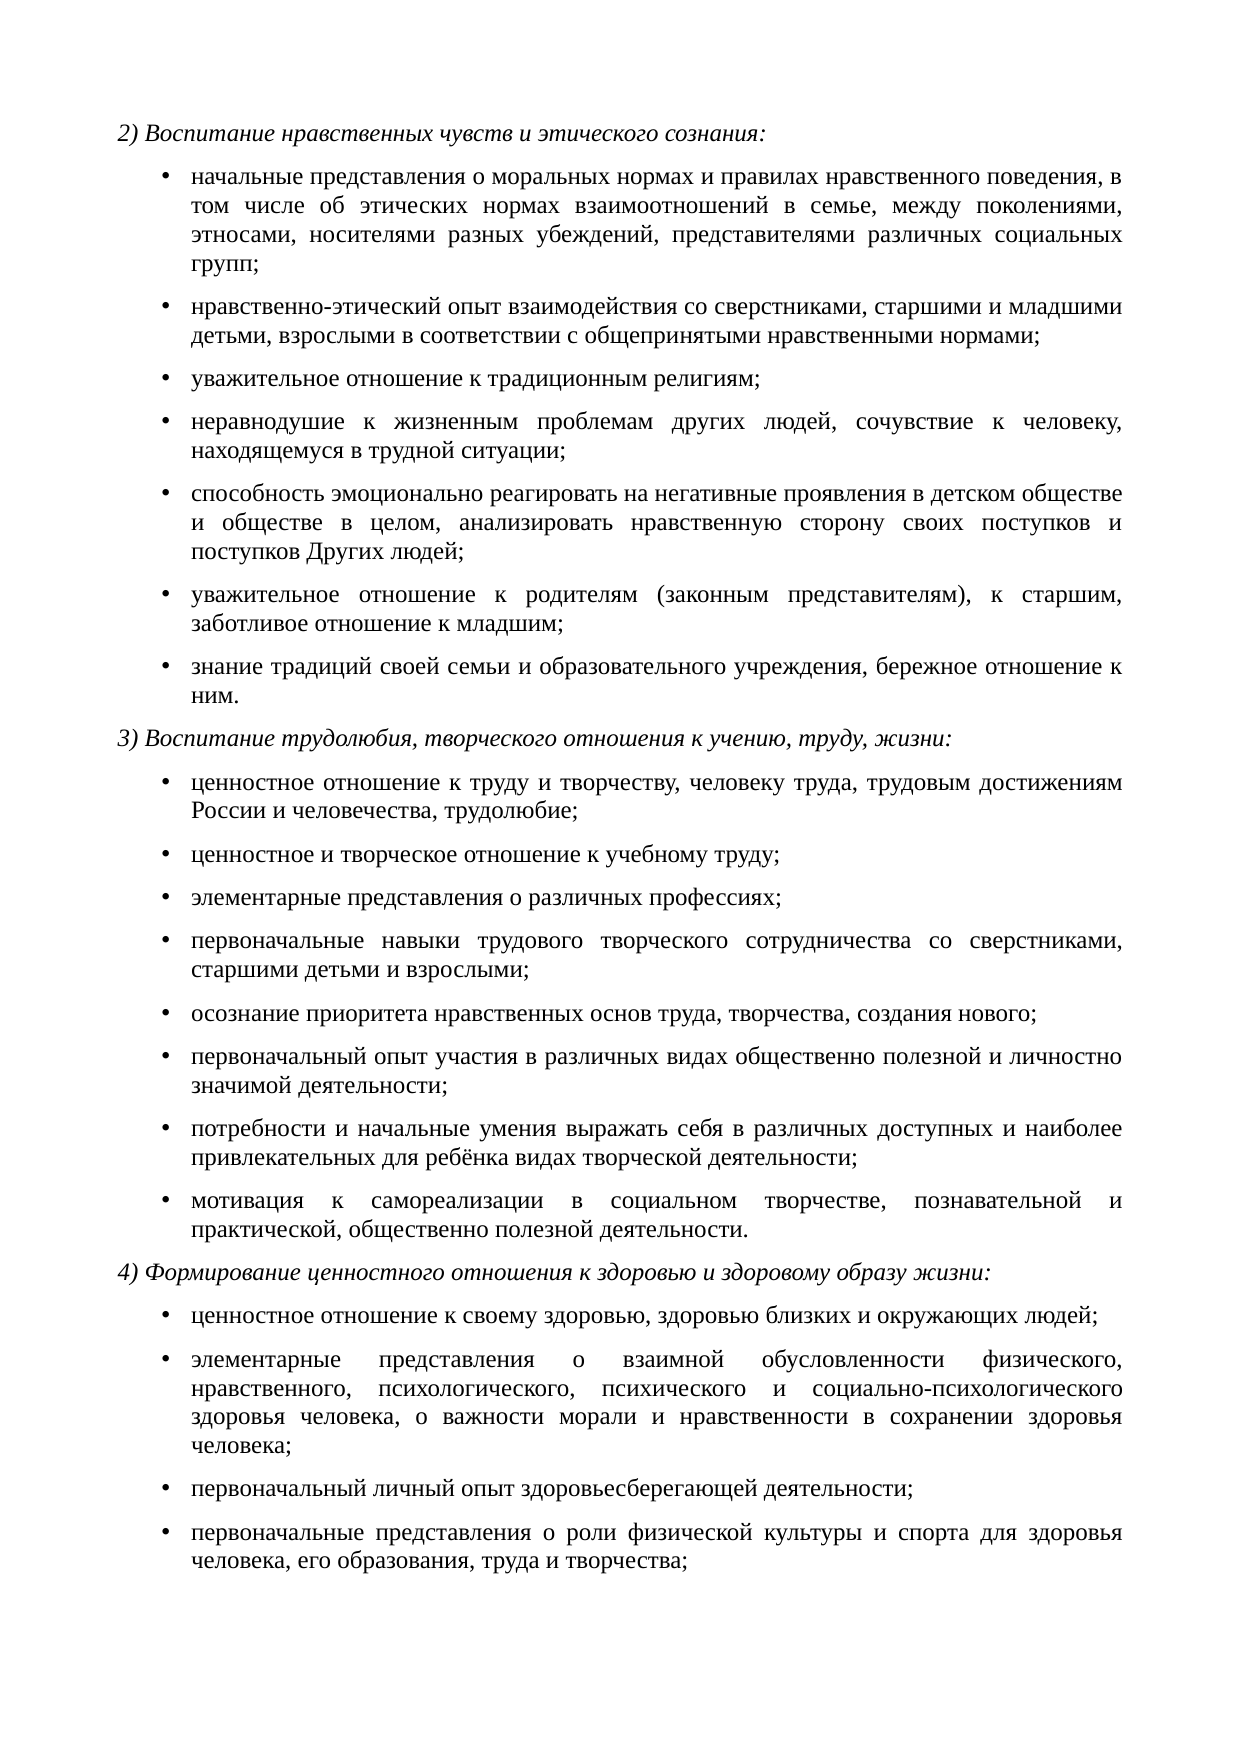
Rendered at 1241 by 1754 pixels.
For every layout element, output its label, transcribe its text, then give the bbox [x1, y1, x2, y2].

list элементарные представления о различных профессиях; [161, 882, 1123, 911]
text 4) Формирование ценностного отношения к здоровью и здоровому образу жизни: [117, 1257, 1123, 1286]
text 2) Воспитание нравственных чувств и этического сознания: [117, 118, 1123, 147]
list первоначальный личный опыт здоровьесберегающей деятельности; [161, 1473, 1123, 1502]
list уважительное отношение к родителям (законным представителям), к старшим, заботливое отношение к младшим; [161, 579, 1123, 637]
list способность эмоционально реагировать на негативные проявления в детском обществе и обществе в целом, анализировать нравственную сторону своих поступков и поступков Других людей; [161, 478, 1123, 565]
list знание традиций своей семьи и образовательного учреждения, бережное отношение к ним. [161, 651, 1123, 709]
text 3) Воспитание трудолюбия, творческого отношения к учению, труду, жизни: [117, 723, 1123, 752]
list первоначальные представления о роли физической культуры и спорта для здоровья человека, его образования, труда и творчества; [161, 1517, 1123, 1574]
list нравственно-этический опыт взаимодействия со сверстниками, старшими и младшими детьми, взрослыми в соответствии с общепринятыми нравственными нормами; [161, 291, 1123, 348]
list осознание приоритета нравственных основ труда, творчества, создания нового; [161, 998, 1123, 1026]
list первоначальные навыки трудового творческого сотрудничества со сверстниками, старшими детьми и взрослыми; [161, 926, 1123, 983]
list первоначальный опыт участия в различных видах общественно полезной и личностно значимой деятельности; [161, 1041, 1123, 1098]
list элементарные представления о взаимной обусловленности физического, нравственного, психологического, психического и социально-психологического здоровья человека, о важности морали и нравственности в сохранении здоровья человека; [161, 1344, 1123, 1459]
list начальные представления о моральных нормах и правилах нравственного поведения, в том числе об этических нормах взаимоотношений в семье, между поколениями, этносами, носителями разных убеждений, представителями различных социальных групп; [161, 161, 1123, 276]
list ценностное отношение к труду и творчеству, человеку труда, трудовым достижениям России и человечества, трудолюбие; [161, 767, 1123, 824]
list неравнодушие к жизненным проблемам других людей, сочувствие к человеку, находящемуся в трудной ситуации; [161, 406, 1123, 464]
list ценностное отношение к своему здоровью, здоровью близких и окружающих людей; [161, 1301, 1123, 1329]
list уважительное отношение к традиционным религиям; [161, 363, 1123, 392]
list мотивация к самореализации в социальном творчестве, познавательной и практической, общественно полезной деятельности. [161, 1185, 1123, 1243]
list потребности и начальные умения выражать себя в различных доступных и наиболее привлекательных для ребёнка видах творческой деятельности; [161, 1113, 1123, 1171]
list ценностное и творческое отношение к учебному труду; [161, 839, 1123, 868]
